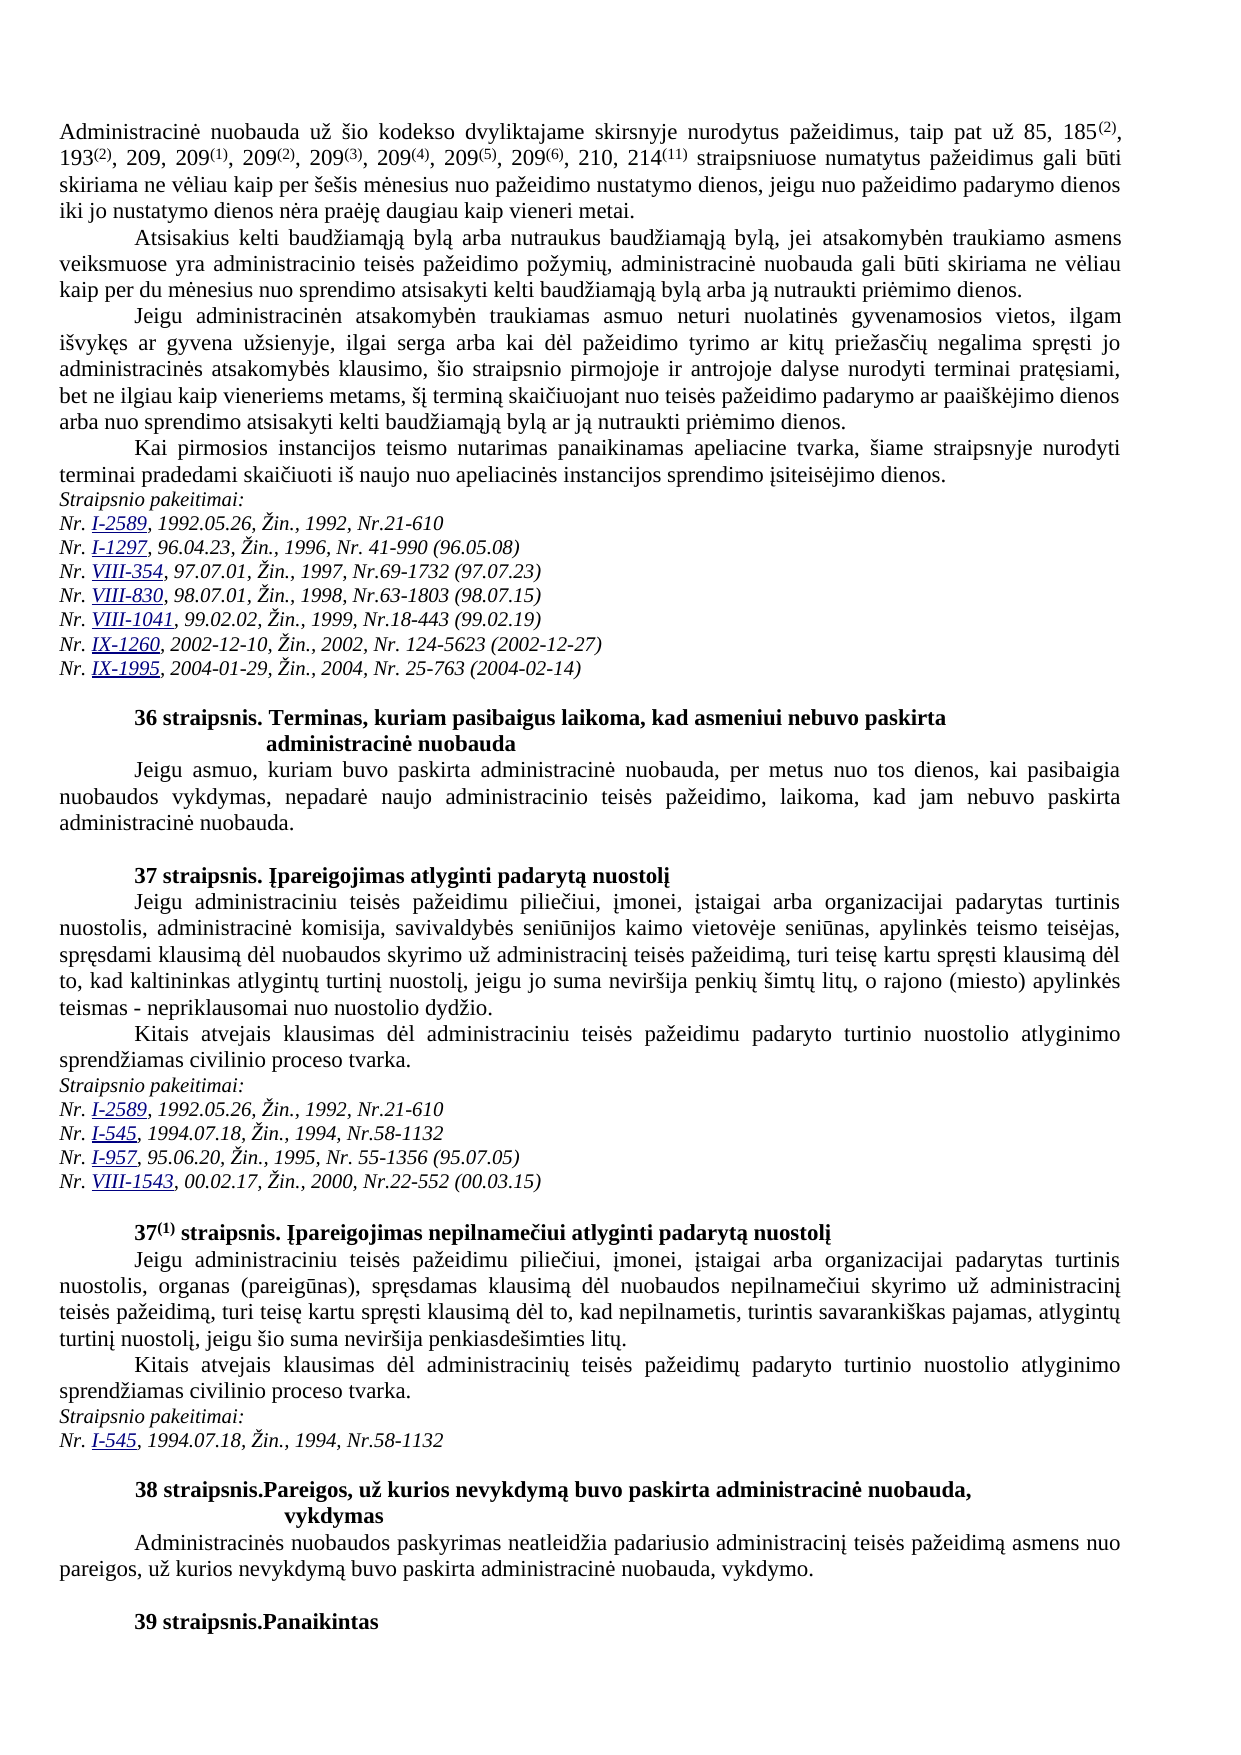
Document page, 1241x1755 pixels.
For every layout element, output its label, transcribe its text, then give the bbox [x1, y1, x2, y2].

text administracinė nuobauda [59, 730, 1122, 756]
text vykdymas [253, 1502, 1122, 1529]
text Jeigu administraciniu teisės pažeidimu piliečiui, įmonei, įstaigai arba organizacijai padarytas turtinis nuostolis, organas (pareigūnas), spręsdamas klausimą dėl nuobaudos nepilnamečiui skyrimo už administracinį teisės pažeidimą, turi teisę kartu spręsti klausimą dėl to, kad nepilnametis, turintis savarankiškas pajamas, atlygintų turtinį nuostolį, jeigu šio suma neviršija penkiasdešimties litų. [59, 1246, 1122, 1351]
text Nr. I-957, 95.06.20, Žin., 1995, Nr. 55-1356 (95.07.05) [59, 1145, 1122, 1169]
text Kitais atvejais klausimas dėl administracinių teisės pažeidimų padaryto turtinio nuostolio atlyginimo sprendžiamas civilinio proceso tvarka. [59, 1351, 1122, 1404]
text Nr. IX-1260, 2002-12-10, Žin., 2002, Nr. 124-5623 (2002-12-27) [59, 631, 1122, 656]
text Straipsnio pakeitimai: [59, 487, 1122, 511]
text Nr. VIII-354, 97.07.01, Žin., 1997, Nr.69-1732 (97.07.23) [59, 559, 1122, 583]
text Nr. I-2589, 1992.05.26, Žin., 1992, Nr.21-610 [59, 1097, 1122, 1121]
text Nr. I-1297, 96.04.23, Žin., 1996, Nr. 41-990 (96.05.08) [59, 535, 1122, 559]
text 36 straipsnis. Terminas, kuriam pasibaigus laikoma, kad asmeniui nebuvo paskirta [59, 704, 1122, 730]
text Jeigu asmuo, kuriam buvo paskirta administracinė nuobauda, per metus nuo tos dienos, kai pasibaigia nuobaudos vykdymas, nepadarė naujo administracinio teisės pažeidimo, laikoma, kad jam nebuvo paskirta administracinė nuobauda. [59, 756, 1122, 835]
text Kai pirmosios instancijos teismo nutarimas panaikinamas apeliacine tvarka, šiame straipsnyje nurodyti terminai pradedami skaičiuoti iš naujo nuo apeliacinės instancijos sprendimo įsiteisėjimo dienos. [59, 434, 1122, 487]
text Nr. VIII-1041, 99.02.02, Žin., 1999, Nr.18-443 (99.02.19) [59, 607, 1122, 631]
text 38 straipsnis.Pareigos, už kurios nevykdymą buvo paskirta administracinė nuobauda, [103, 1476, 1122, 1502]
text Nr. VIII-1543, 00.02.17, Žin., 2000, Nr.22-552 (00.03.15) [59, 1169, 1122, 1193]
text Administracinės nuobaudos paskyrimas neatleidžia padariusio administracinį teisės pažeidimą asmens nuo pareigos, už kurios nevykdymą buvo paskirta administracinė nuobauda, vykdymo. [59, 1529, 1122, 1581]
text 37 straipsnis. Įpareigojimas atlyginti padarytą nuostolį [59, 862, 1122, 888]
text Nr. I-2589, 1992.05.26, Žin., 1992, Nr.21-610 [59, 511, 1122, 535]
text Atsisakius kelti baudžiamąją bylą arba nutraukus baudžiamąją bylą, jei atsakomybėn traukiamo asmens veiksmuose yra administracinio teisės pažeidimo požymių, administracinė nuobauda gali būti skiriama ne vėliau kaip per du mėnesius nuo sprendimo atsisakyti kelti baudžiamąją bylą arba ją nutraukti priėmimo dienos. [59, 223, 1122, 303]
text 39 straipsnis.Panaikintas [59, 1608, 1122, 1634]
text Kitais atvejais klausimas dėl administraciniu teisės pažeidimu padaryto turtinio nuostolio atlyginimo sprendžiamas civilinio proceso tvarka. [59, 1020, 1122, 1073]
text Nr. IX-1995, 2004-01-29, Žin., 2004, Nr. 25-763 (2004-02-14) [59, 656, 1122, 679]
text Nr. VIII-830, 98.07.01, Žin., 1998, Nr.63-1803 (98.07.15) [59, 583, 1122, 607]
text Administracinė nuobauda už šio kodekso dvyliktajame skirsnyje nurodytus pažeidimus, taip pat už 85, 185(2), 193(2), 209, 209(1), 209(2), 209(3), 209(4), 209(5), 209(6), 210, 214(11) straipsniuose numatytus pažeidimus gali būti skiriama ne vėliau kaip per šešis mėnesius nuo pažeidimo nustatymo dienos, jeigu nuo pažeidimo padarymo dienos iki jo nustatymo dienos nėra praėję daugiau kaip vieneri metai. [59, 118, 1122, 223]
text Jeigu administracinėn atsakomybėn traukiamas asmuo neturi nuolatinės gyvenamosios vietos, ilgam išvykęs ar gyvena užsienyje, ilgai serga arba kai dėl pažeidimo tyrimo ar kitų priežasčių negalima spręsti jo administracinės atsakomybės klausimo, šio straipsnio pirmojoje ir antrojoje dalyse nurodyti terminai pratęsiami, bet ne ilgiau kaip vieneriems metams, šį terminą skaičiuojant nuo teisės pažeidimo padarymo ar paaiškėjimo dienos arba nuo sprendimo atsisakyti kelti baudžiamąją bylą ar ją nutraukti priėmimo dienos. [59, 303, 1122, 434]
text Straipsnio pakeitimai: [59, 1404, 1122, 1428]
text Straipsnio pakeitimai: [59, 1073, 1122, 1097]
text 37(1) straipsnis. Įpareigojimas nepilnamečiui atlyginti padarytą nuostolį [59, 1219, 1122, 1246]
text Nr. I-545, 1994.07.18, Žin., 1994, Nr.58-1132 [59, 1428, 1122, 1452]
text Jeigu administraciniu teisės pažeidimu piliečiui, įmonei, įstaigai arba organizacijai padarytas turtinis nuostolis, administracinė komisija, savivaldybės seniūnijos kaimo vietovėje seniūnas, apylinkės teismo teisėjas, spręsdami klausimą dėl nuobaudos skyrimo už administracinį teisės pažeidimą, turi teisę kartu spręsti klausimą dėl to, kad kaltininkas atlygintų turtinį nuostolį, jeigu jo suma neviršija penkių šimtų litų, o rajono (miesto) apylinkės teismas - nepriklausomai nuo nuostolio dydžio. [59, 888, 1122, 1020]
text Nr. I-545, 1994.07.18, Žin., 1994, Nr.58-1132 [59, 1121, 1122, 1145]
